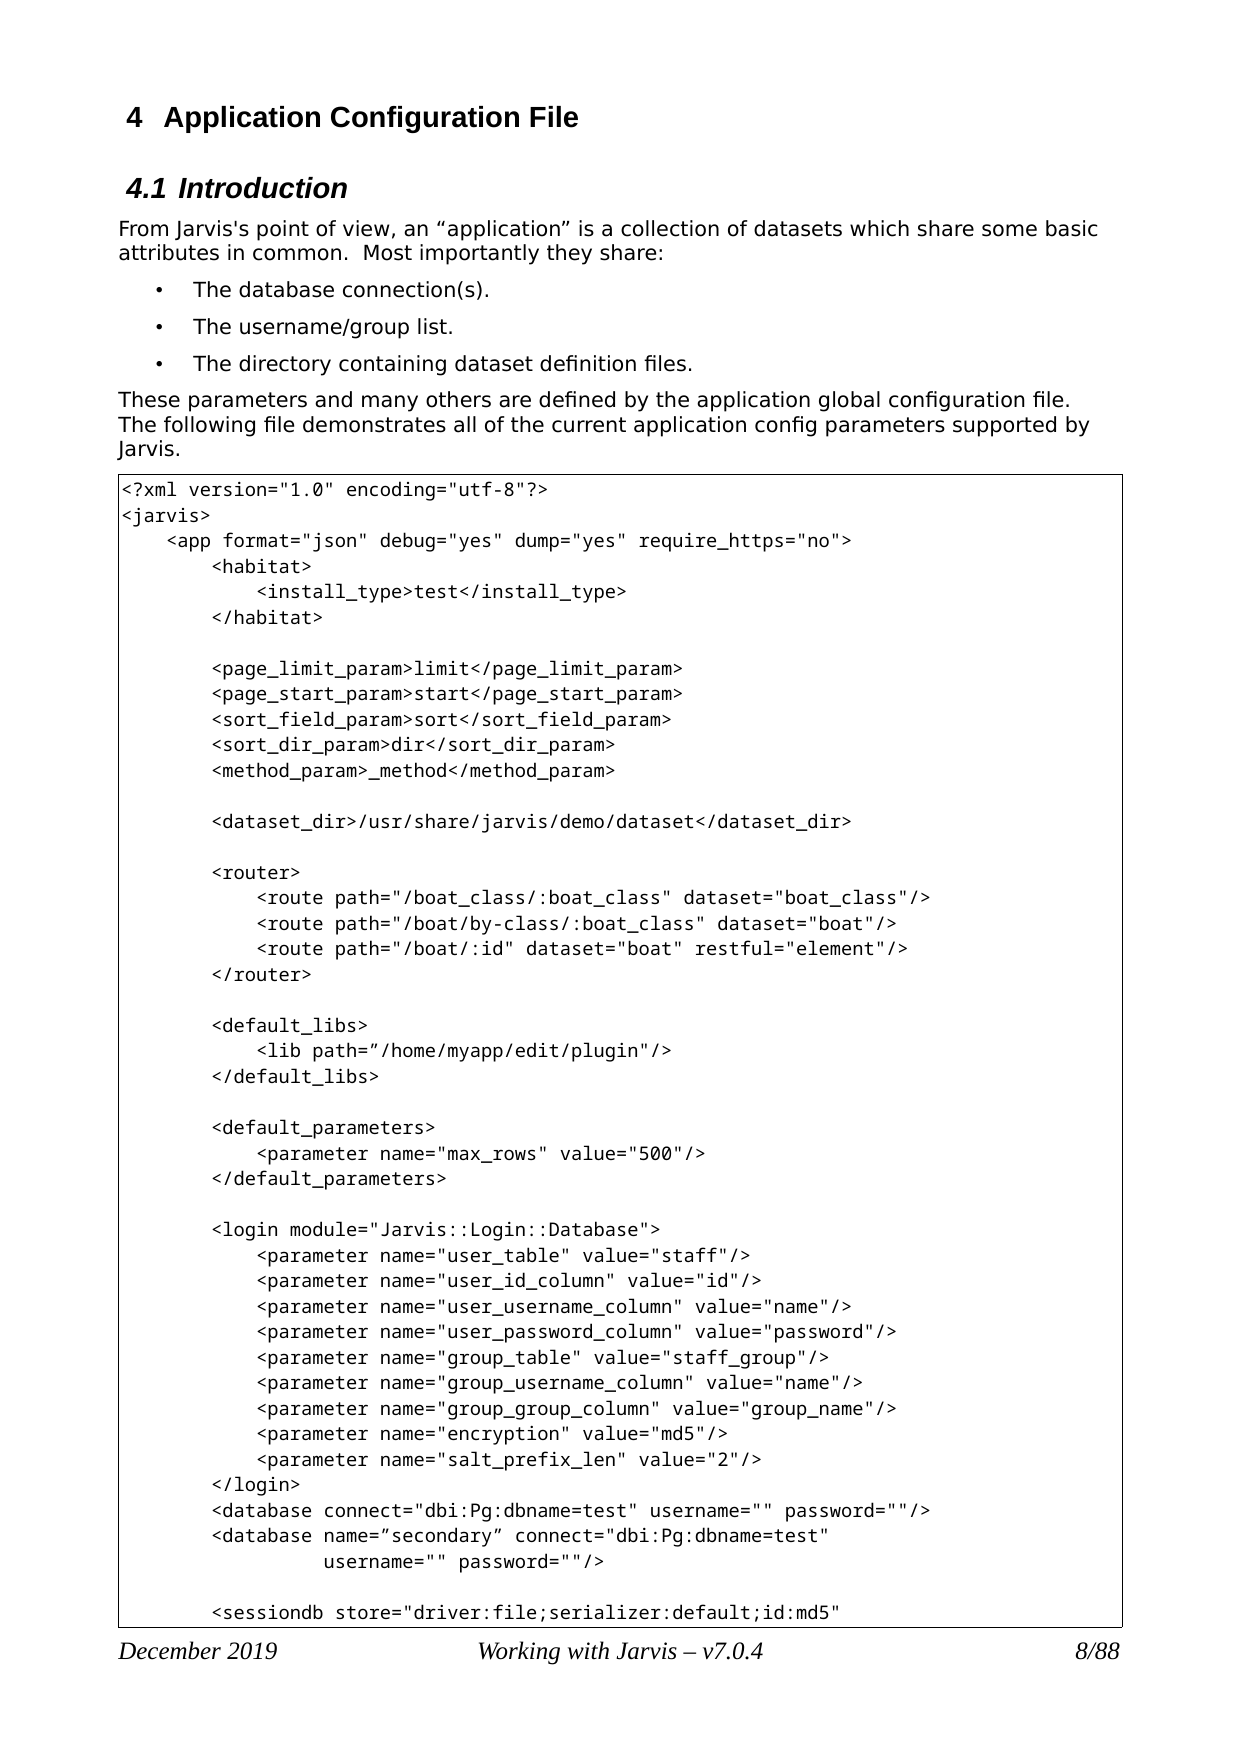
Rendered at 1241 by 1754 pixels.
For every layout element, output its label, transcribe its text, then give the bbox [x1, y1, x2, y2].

text <database name=”secondary” connect="dbi:Pg:dbname=test" username="" password=""/> [119, 1520, 1122, 1574]
subtitle Introduction [118, 171, 1122, 204]
text <jarvis> [119, 499, 1122, 525]
text <parameter name="max_rows" value="500"/> [119, 1137, 1122, 1163]
text These parameters and many others are defined by the application global configuration file. The following file demonstrates all of the current application config parameters supported by Jarvis. [118, 388, 1122, 461]
text <router> [119, 857, 1122, 882]
list The database connection(s). [156, 278, 1122, 302]
text <default_libs> [119, 1010, 1122, 1035]
text <login module="Jarvis::Login::Database"> [119, 1214, 1122, 1239]
list The directory containing dataset definition files. [156, 352, 1122, 376]
text <parameter name="encryption" value="md5"/> [119, 1418, 1122, 1443]
text <route path="/boat/by-class/:boat_class" dataset="boat"/> [119, 908, 1122, 933]
text <default_parameters> [119, 1112, 1122, 1137]
text <parameter name="user_username_column" value="name"/> [119, 1290, 1122, 1316]
text <route path="/boat_class/:boat_class" dataset="boat_class"/> [119, 882, 1122, 908]
text <parameter name="group_table" value="staff_group"/> [119, 1341, 1122, 1367]
text <dataset_dir>/usr/share/jarvis/demo/dataset</dataset_dir> [119, 806, 1122, 834]
subtitle Application Configuration File [118, 100, 1122, 133]
text </default_libs> [119, 1061, 1122, 1089]
text <parameter name="user_password_column" value="password"/> [119, 1316, 1122, 1341]
text <sort_dir_param>dir</sort_dir_param> [119, 729, 1122, 754]
text <sessiondb store="driver:file;serializer:default;id:md5" [119, 1597, 1122, 1627]
text <sort_field_param>sort</sort_field_param> [119, 703, 1122, 729]
text <page_limit_param>limit</page_limit_param> [119, 652, 1122, 678]
text <method_param>_method</method_param> [119, 754, 1122, 783]
text <route path="/boat/:id" dataset="boat" restful="element"/> [119, 933, 1122, 959]
text </router> [119, 959, 1122, 987]
text </login> [119, 1469, 1122, 1494]
text From Jarvis's point of view, an “application” is a collection of datasets which share some basic attributes in common. Most importantly they share: [118, 217, 1122, 266]
text <parameter name="user_id_column" value="id"/> [119, 1265, 1122, 1290]
text </default_parameters> [119, 1163, 1122, 1191]
text <install_type>test</install_type> [119, 576, 1122, 601]
text <app format="json" debug="yes" dump="yes" require_https="no"> [119, 525, 1122, 550]
text <database connect="dbi:Pg:dbname=test" username="" password=""/> [119, 1494, 1122, 1520]
text <parameter name="salt_prefix_len" value="2"/> [119, 1443, 1122, 1469]
text <parameter name="group_username_column" value="name"/> [119, 1367, 1122, 1392]
text <page_start_param>start</page_start_param> [119, 678, 1122, 703]
text </habitat> [119, 601, 1122, 629]
text <?xml version="1.0" encoding="utf-8"?> [119, 475, 1122, 499]
list The username/group list. [156, 315, 1122, 339]
text <lib path=”/home/myapp/edit/plugin"/> [119, 1035, 1122, 1061]
text <parameter name="group_group_column" value="group_name"/> [119, 1392, 1122, 1418]
text <habitat> [119, 550, 1122, 576]
text <parameter name="user_table" value="staff"/> [119, 1239, 1122, 1265]
